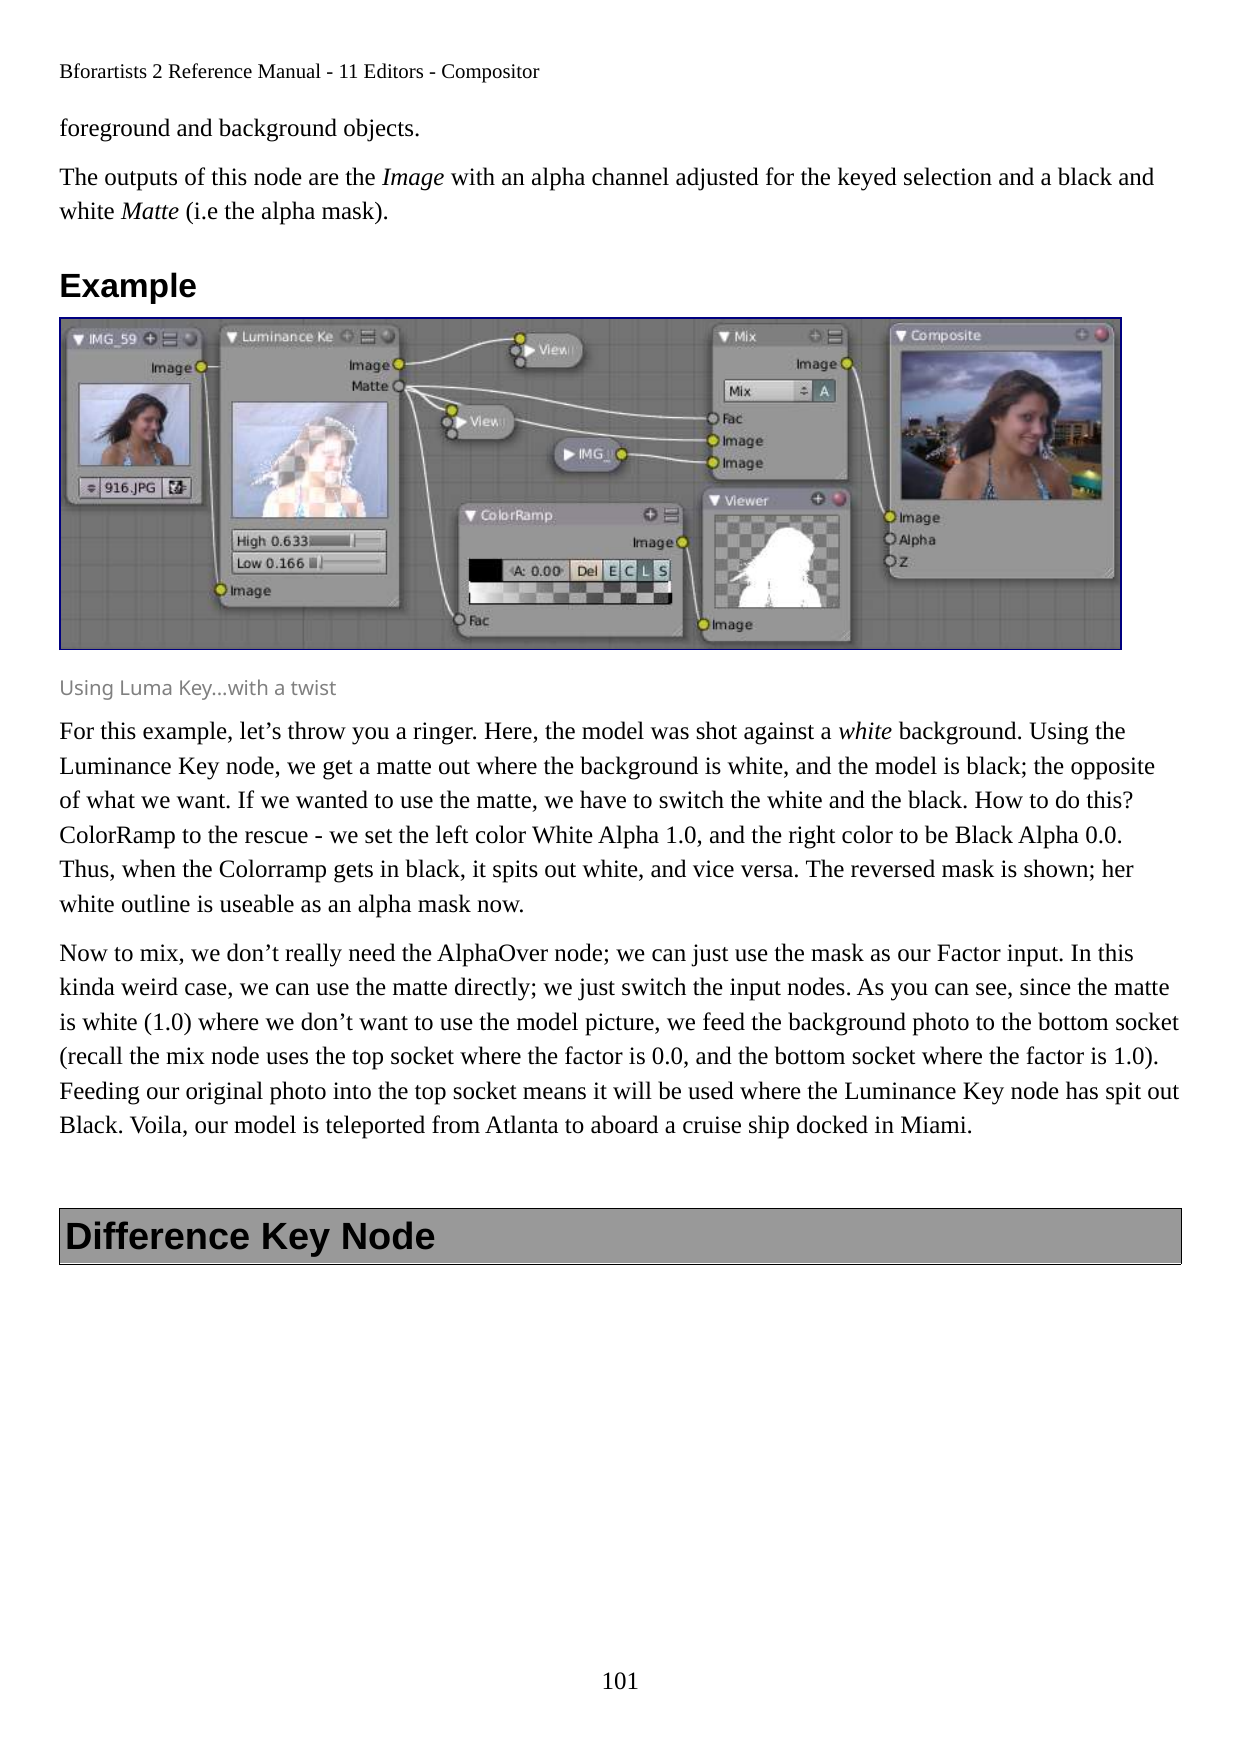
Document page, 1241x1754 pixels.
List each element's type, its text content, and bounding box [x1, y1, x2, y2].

picture [61, 319, 1120, 649]
table_header Difference Key Node [60, 1209, 1181, 1263]
text Now to mix, we don’t really need the AlphaOver node; we can just use the mask as our Factor input. In this kinda weird case, we can use the matte directly; we just switch the input nodes. As you can see, since the matte is white (1.0) where we don’t want to use the model picture, we feed the background photo to the bottom socket (recall the mix node uses the top socket where the factor is 0.0, and the bottom socket where the factor is 1.0). Feeding our original photo into the top socket means it will be used where the Luminance Key node has spit out Black. Voila, our model is teleported from Atlanta to aboard a cruise ship docked in Miami. [59, 938, 1181, 1139]
text The outputs of this node are the Image with an alpha channel adjusted for the keyed selection and a black and white Matte (i.e the alpha mask). [59, 162, 1181, 225]
text foreground and background objects. [59, 113, 1181, 141]
subtitle Example [59, 266, 1181, 305]
text For this example, let’s throw you a ringer. Here, the model was shot against a white background. Using the Luminance Key node, we get a matte out where the background is white, and the model is black; the opposite of what we want. If we wanted to use the matte, we have to switch the white and the black. How to do this? ColorRamp to the rescue - we set the left color White Alpha 1.0, and the right color to be Black Alpha 0.0. Thus, when the Colorramp gets in black, it spits out white, and vice versa. The reversed mask is shown; her white outline is useable as an alpha mask now. [59, 716, 1181, 917]
text Using Luma Key...with a twist [59, 671, 1181, 702]
